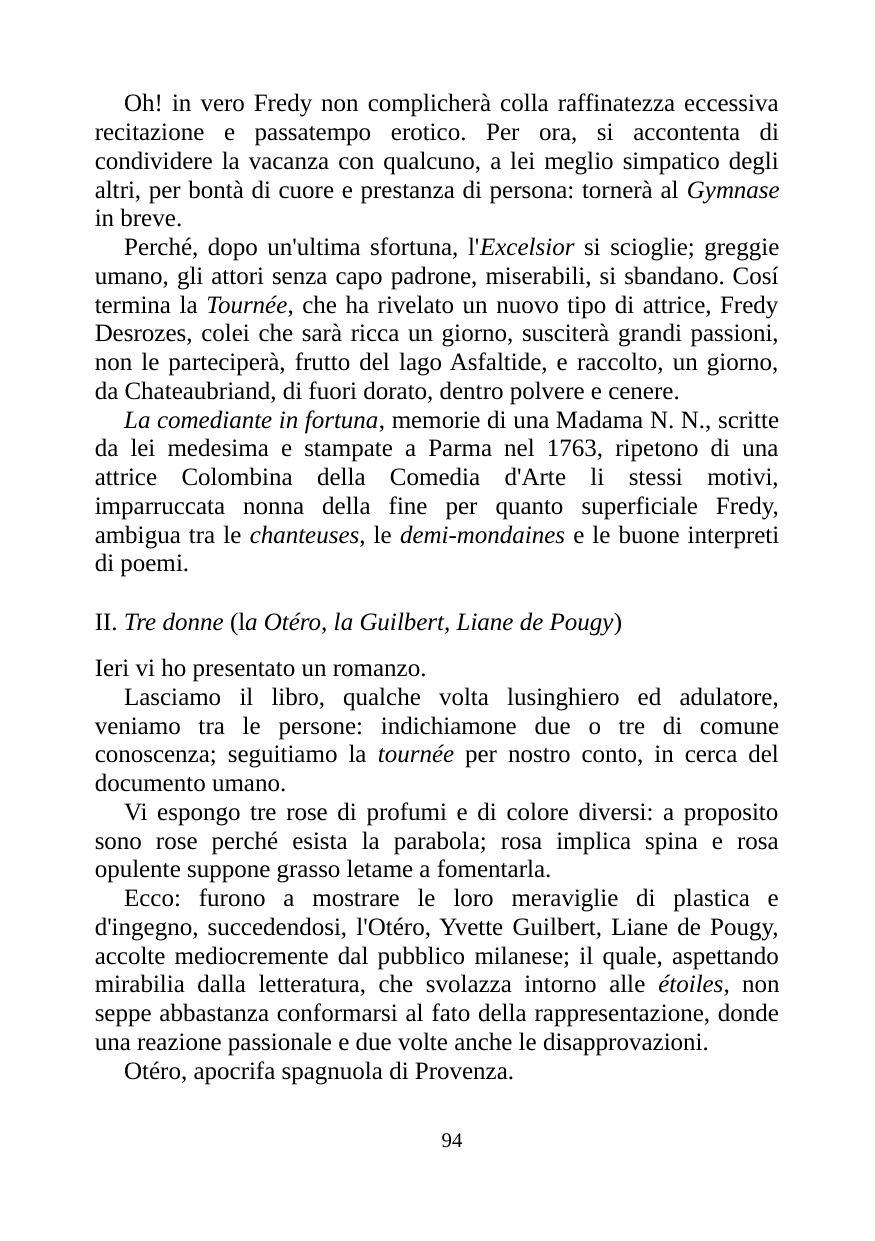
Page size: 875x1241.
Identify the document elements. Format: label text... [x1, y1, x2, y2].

text Lasciamo il libro, qualche volta lusinghiero ed adulatore, veniamo tra le persone: indichiamone due o tre di comune conoscenza; seguitiamo la tournée per nostro conto, in cerca del documento umano. [94, 682, 779, 797]
text Perché, dopo un'ultima sfortuna, l'Excelsior si scioglie; greggie umano, gli attori senza capo padrone, miserabili, si sbandano. Cosí termina la Tournée, che ha rivelato un nuovo tipo di attrice, Fredy Desrozes, colei che sarà ricca un giorno, susciterà grandi passioni, non le parteciperà, frutto del lago Asfaltide, e raccolto, un giorno, da Chateaubriand, di fuori dorato, dentro polvere e cenere. [94, 232, 779, 405]
text II. Tre donne (la Otéro, la Guilbert, Liane de Pougy) [94, 607, 779, 636]
text Oh! in vero Fredy non complicherà colla raffinatezza eccessiva recitazione e passatempo erotico. Per ora, si accontenta di condividere la vacanza con qualcuno, a lei meglio simpatico degli altri, per bontà di cuore e prestanza di persona: tornerà al Gymnase in breve. [94, 88, 779, 232]
text Ieri vi ho presentato un romanzo. [94, 653, 779, 682]
text La comediante in fortuna, memorie di una Madama N. N., scritte da lei medesima e stampate a Parma nel 1763, ripetono di una attrice Colombina della Comedia d'Arte li stessi motivi, imparruccata nonna della fine per quanto superficiale Fredy, ambigua tra le chanteuses, le demi-mondaines e le buone interpreti di poemi. [94, 405, 779, 577]
text Otéro, apocrifa spagnuola di Provenza. [94, 1056, 779, 1084]
text Ecco: furono a mostrare le loro meraviglie di plastica e d'ingegno, succedendosi, l'Otéro, Yvette Guilbert, Liane de Pougy, accolte mediocremente dal pubblico milanese; il quale, aspettando mirabilia dalla letteratura, che svolazza intorno alle étoiles, non seppe abbastanza conformarsi al fato della rappresentazione, donde una reazione passionale e due volte anche le disapprovazioni. [94, 883, 779, 1056]
text Vi espongo tre rose di profumi e di colore diversi: a proposito sono rose perché esista la parabola; rosa implica spina e rosa opulente suppone grasso letame a fomentarla. [94, 797, 779, 883]
